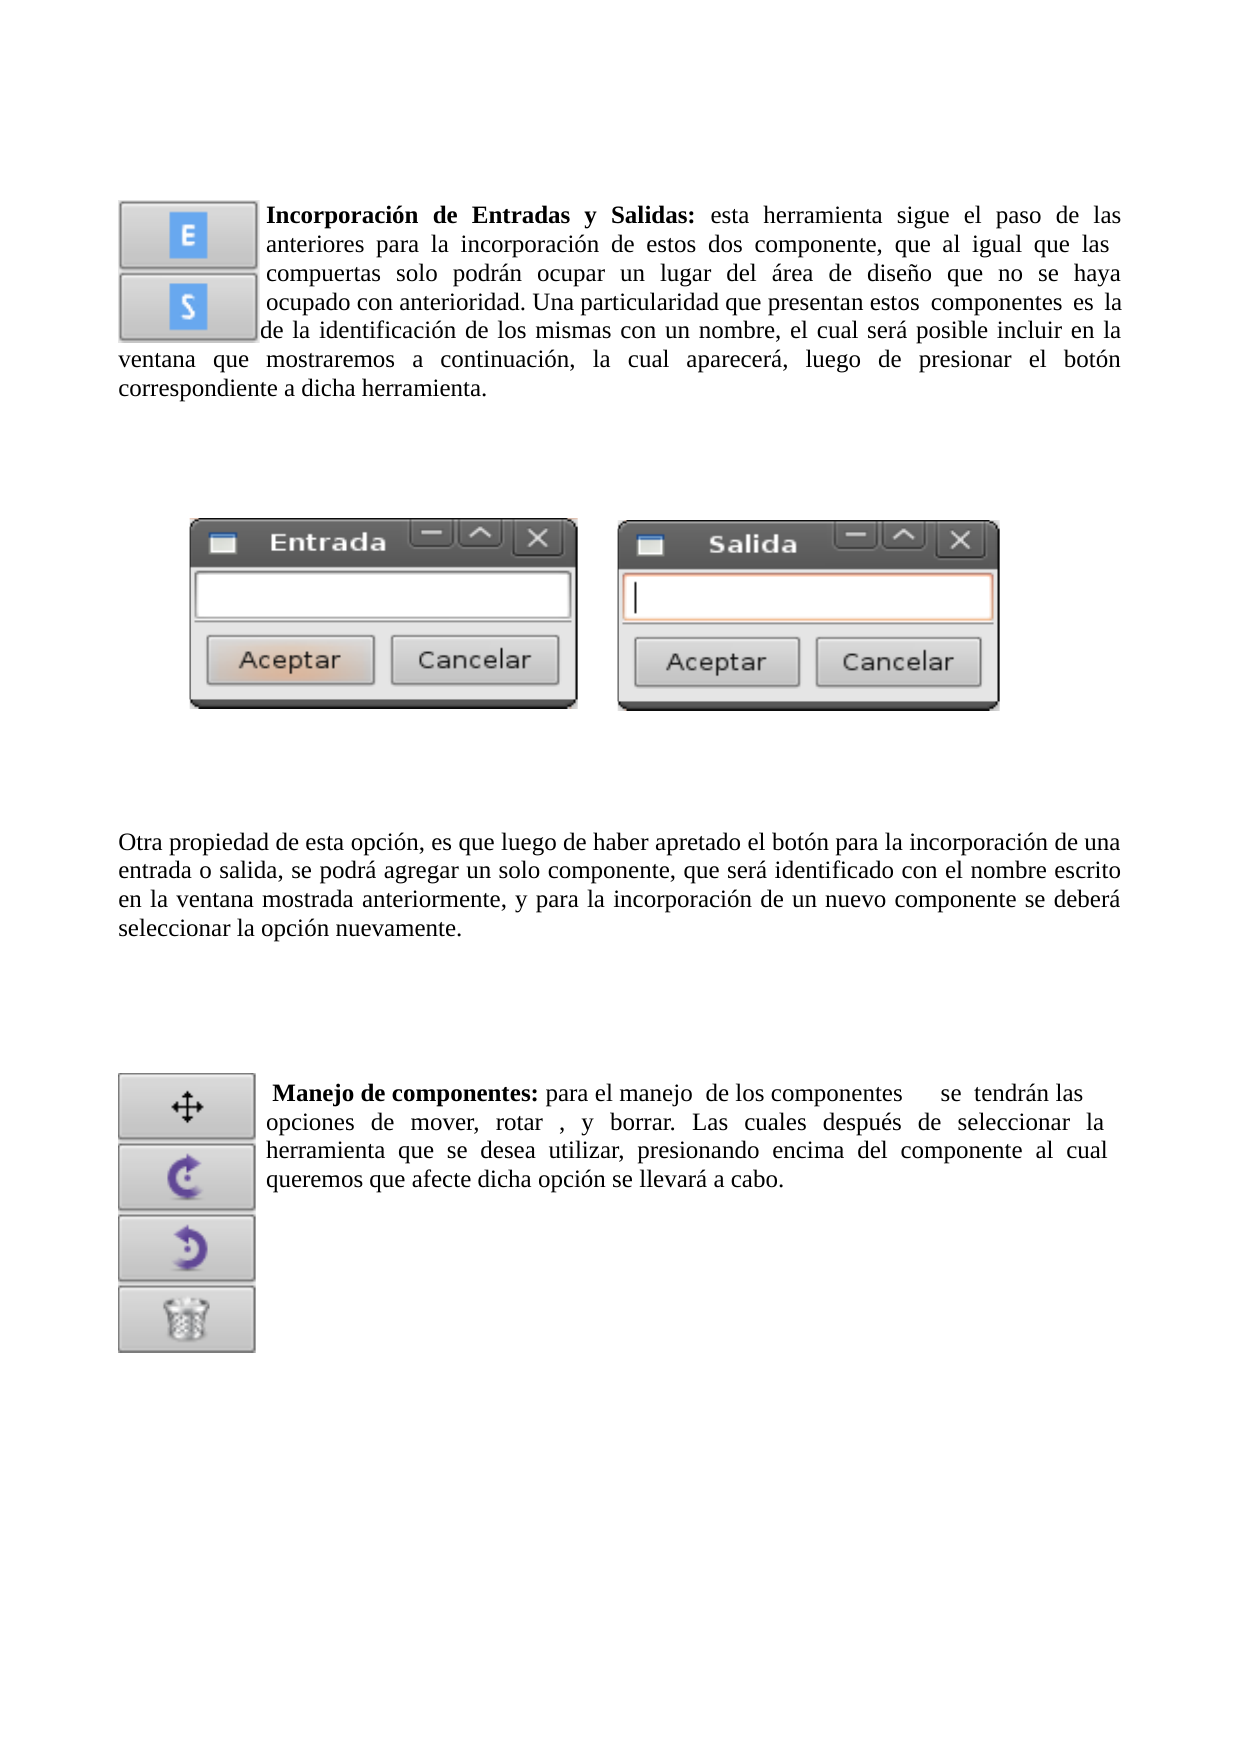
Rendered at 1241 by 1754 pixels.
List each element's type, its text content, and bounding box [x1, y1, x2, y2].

text Incorporación de Entradas y Salidas: esta herramienta sigue el paso de las anteriores para la incorporación de estos dos componente, que al igual que las compuertas solo podrán ocupar un lugar del área de diseño que no se haya ocupado con anterioridad. Una particularidad que presentan estos componentes es la de la identificación de los mismas con un nombre, el cual será posible incluir en la ventana que mostraremos a continuación, la cual aparecerá, luego de presionar el botón correspondiente a dicha herramienta. [118, 201, 1122, 402]
text Manejo de componentes: para el manejo de los componentes se tendrán las opciones de mover, rotar , y borrar. Las cuales después de seleccionar la herramienta que se desea utilizar, presionando encima del componente al cual queremos que afecte dicha opción se llevará a cabo. [256, 1078, 1122, 1193]
picture [617, 520, 1000, 711]
picture [118, 200, 260, 343]
picture [189, 518, 578, 709]
picture [118, 1073, 256, 1353]
text Otra propiedad de esta opción, es que luego de haber apretado el botón para la incorporación de una entrada o salida, se podrá agregar un solo componente, que será identificado con el nombre escrito en la ventana mostrada anteriormente, y para la incorporación de un nuevo componente se deberá seleccionar la opción nuevamente. [118, 827, 1122, 942]
